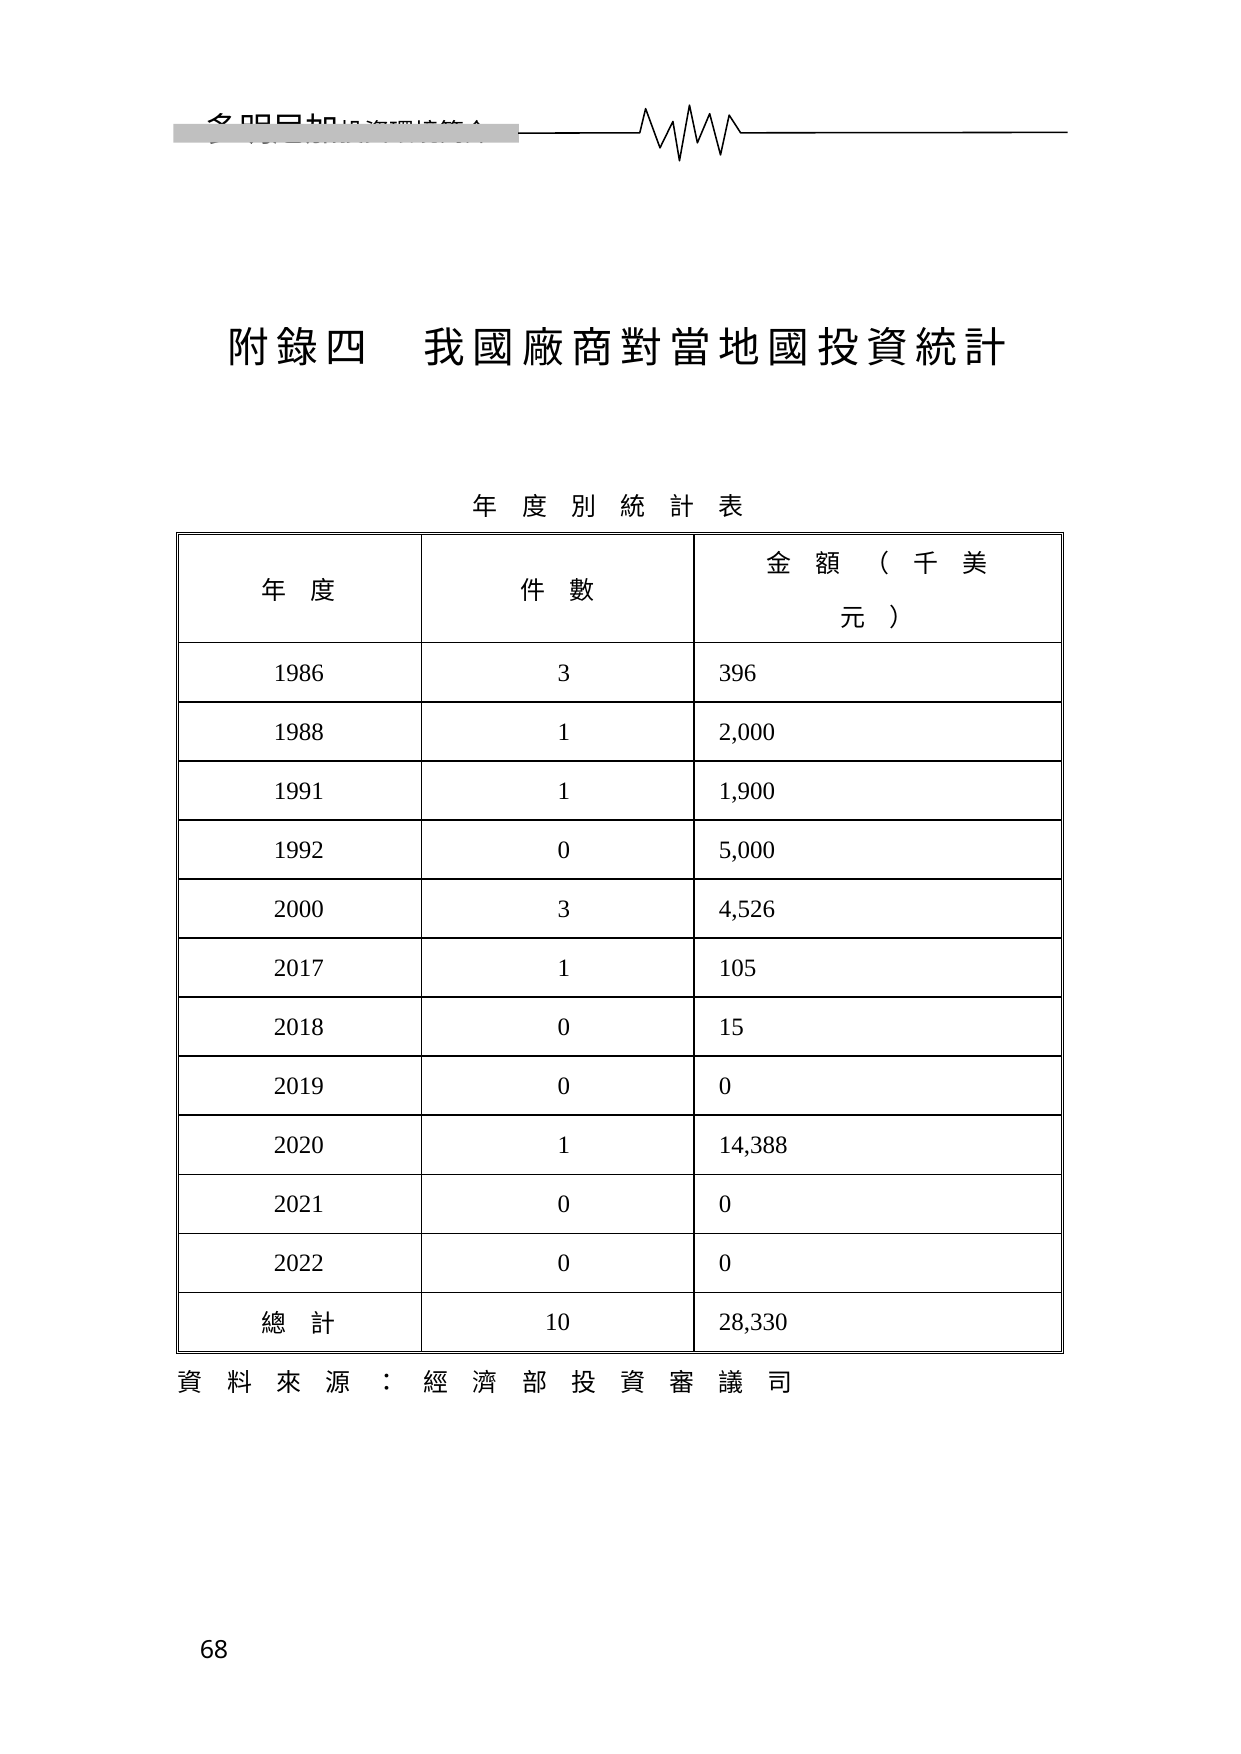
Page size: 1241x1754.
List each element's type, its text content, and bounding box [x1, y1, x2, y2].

table_header 件數 [422, 535, 693, 642]
table_cell 0 [422, 1175, 693, 1232]
table_cell 14,388 [695, 1116, 1061, 1173]
table_cell 1 [422, 1116, 693, 1173]
table_cell 1 [422, 762, 693, 819]
table_cell 3 [422, 880, 693, 937]
table_cell 1 [422, 703, 693, 760]
text 資料來源：經濟部投資審議司 [178, 1354, 1063, 1407]
text 年度別統計表 [178, 478, 1063, 532]
table_cell 2019 [179, 1057, 421, 1114]
table_cell 5,000 [695, 821, 1061, 878]
table_cell 15 [695, 998, 1061, 1055]
table_cell 2020 [179, 1116, 421, 1173]
table_cell 396 [695, 643, 1061, 701]
table_header 金額（千美元） [695, 535, 1061, 642]
table_header 年度 [179, 535, 421, 642]
table_cell 0 [422, 1057, 693, 1114]
table_cell 2000 [179, 880, 421, 937]
table_cell 0 [695, 1057, 1061, 1114]
text 附錄四 我國廠商對當地國投資統計 [178, 291, 1063, 398]
table_cell 0 [422, 821, 693, 878]
table_cell 1 [422, 939, 693, 996]
table_cell 10 [422, 1293, 693, 1351]
table_cell 0 [422, 1234, 693, 1292]
table_cell 2022 [179, 1234, 421, 1292]
table_cell 105 [695, 939, 1061, 996]
table_cell 1988 [179, 703, 421, 760]
table_cell 3 [422, 643, 693, 701]
table_cell 1992 [179, 821, 421, 878]
table_cell 0 [695, 1175, 1061, 1232]
table_cell 總計 [179, 1293, 421, 1351]
table_cell 28,330 [695, 1293, 1061, 1351]
table_cell 1991 [179, 762, 421, 819]
table_cell 1986 [179, 643, 421, 701]
table_cell 2018 [179, 998, 421, 1055]
table_cell 2017 [179, 939, 421, 996]
table_cell 2021 [179, 1175, 421, 1232]
table_cell 0 [422, 998, 693, 1055]
table_cell 1,900 [695, 762, 1061, 819]
table_cell 4,526 [695, 880, 1061, 937]
table_cell 0 [695, 1234, 1061, 1292]
table_cell 2,000 [695, 703, 1061, 760]
